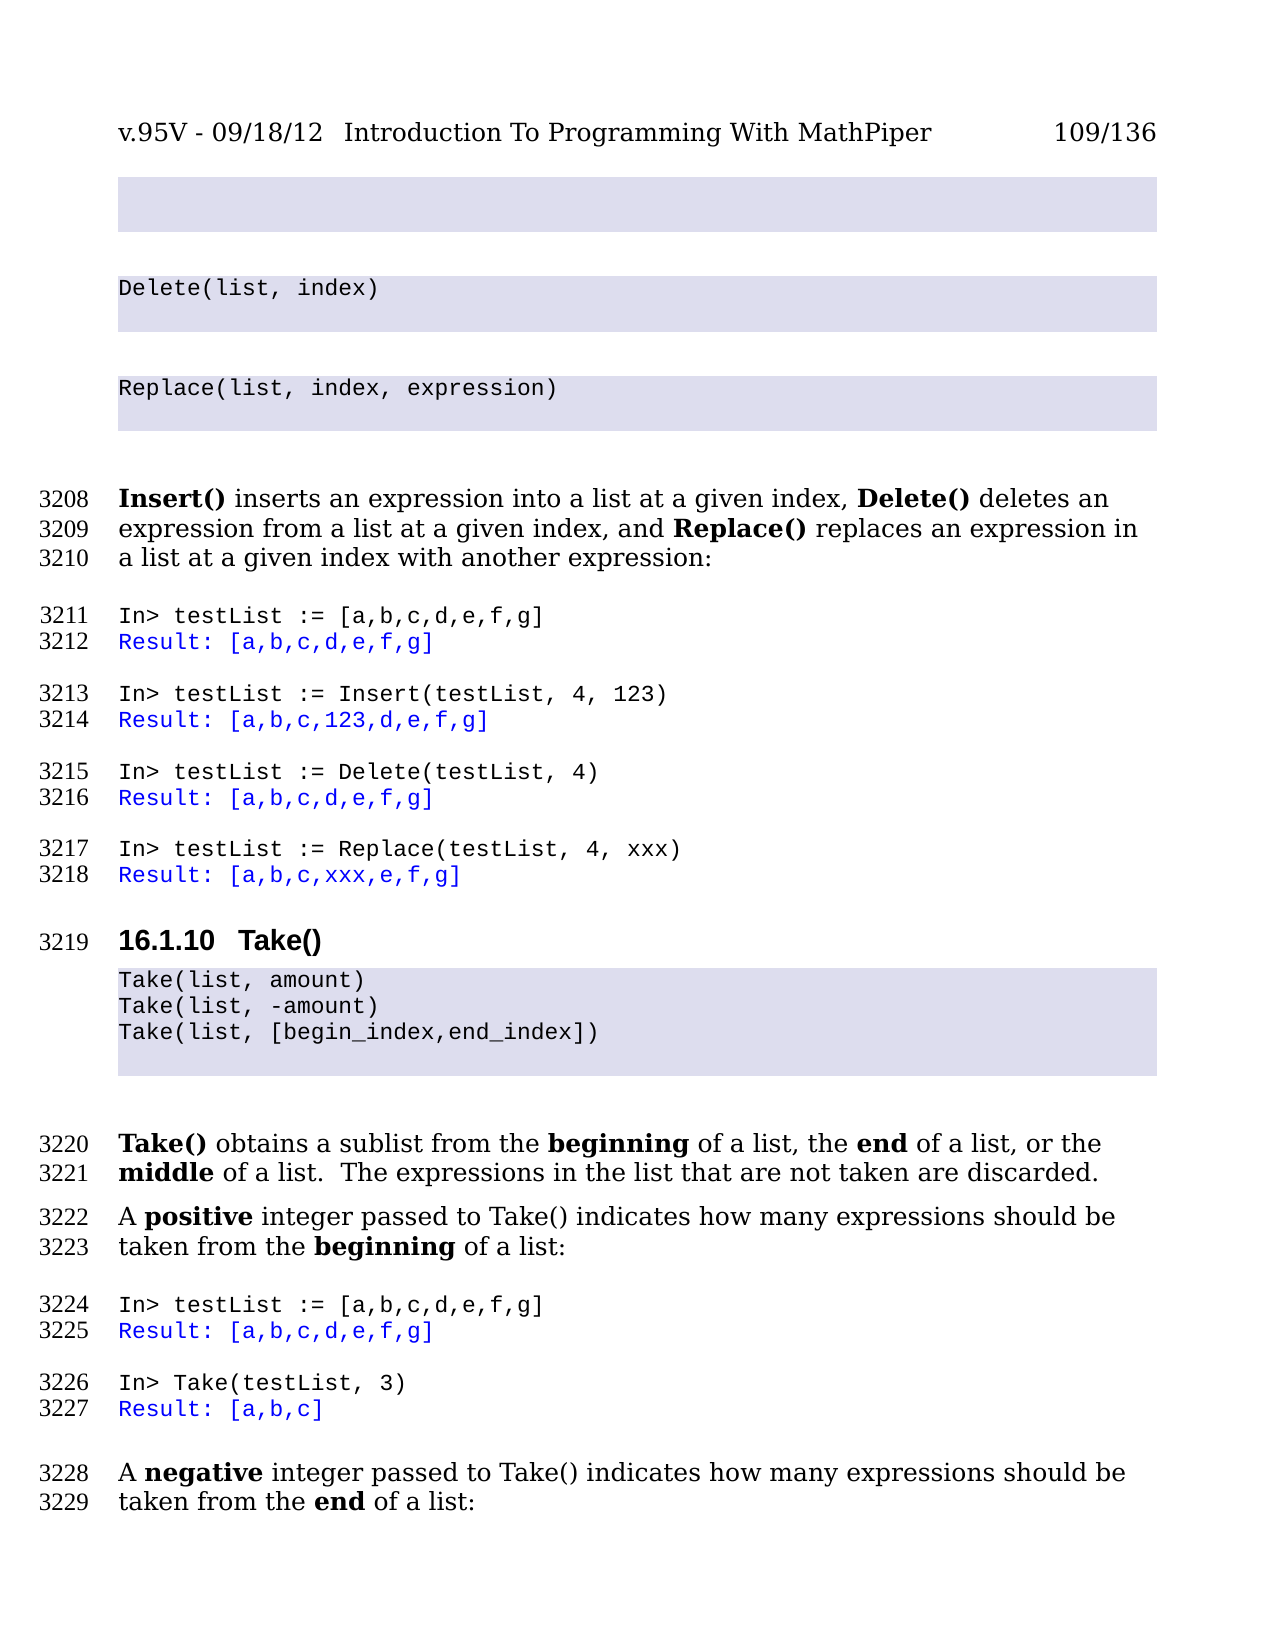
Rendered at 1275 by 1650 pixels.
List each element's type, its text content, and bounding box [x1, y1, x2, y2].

text In> testList := [a,b,c,d,e,f,g] [118, 604, 1157, 630]
text A positive integer passed to Take() indicates how many expressions should be taken from the beginning of a list: [118, 1202, 1157, 1261]
table_header Replace(list, index, expression) [118, 376, 1157, 431]
table_header [118, 177, 1157, 232]
text Insert() inserts an expression into a list at a given index, Delete() deletes an expression from a list at a given index, and Replace() replaces an expression in a list at a given index with another expression: [118, 484, 1157, 572]
text Take() obtains a sublist from the beginning of a list, the end of a list, or the middle of a list. The expressions in the list that are not taken are discarded. [118, 1129, 1157, 1187]
text In> testList := Replace(testList, 4, xxx) [118, 838, 1157, 864]
subtitle Take() [118, 923, 1157, 956]
text Result: [a,b,c,123,d,e,f,g] [118, 708, 1157, 734]
text In> Take(testList, 3) [118, 1371, 1157, 1397]
text Result: [a,b,c,d,e,f,g] [118, 1319, 1157, 1345]
table_header Take(list, amount) Take(list, -amount) Take(list, [begin_index,end_index]) [118, 968, 1157, 1076]
table_header Delete(list, index) [118, 276, 1157, 332]
text Result: [a,b,c,xxx,e,f,g] [118, 864, 1157, 890]
text Result: [a,b,c] [118, 1397, 1157, 1423]
text Result: [a,b,c,d,e,f,g] [118, 630, 1157, 656]
text Result: [a,b,c,d,e,f,g] [118, 786, 1157, 812]
text In> testList := Delete(testList, 4) [118, 760, 1157, 786]
text In> testList := [a,b,c,d,e,f,g] [118, 1293, 1157, 1319]
text A negative integer passed to Take() indicates how many expressions should be taken from the end of a list: [118, 1458, 1157, 1516]
text In> testList := Insert(testList, 4, 123) [118, 682, 1157, 708]
